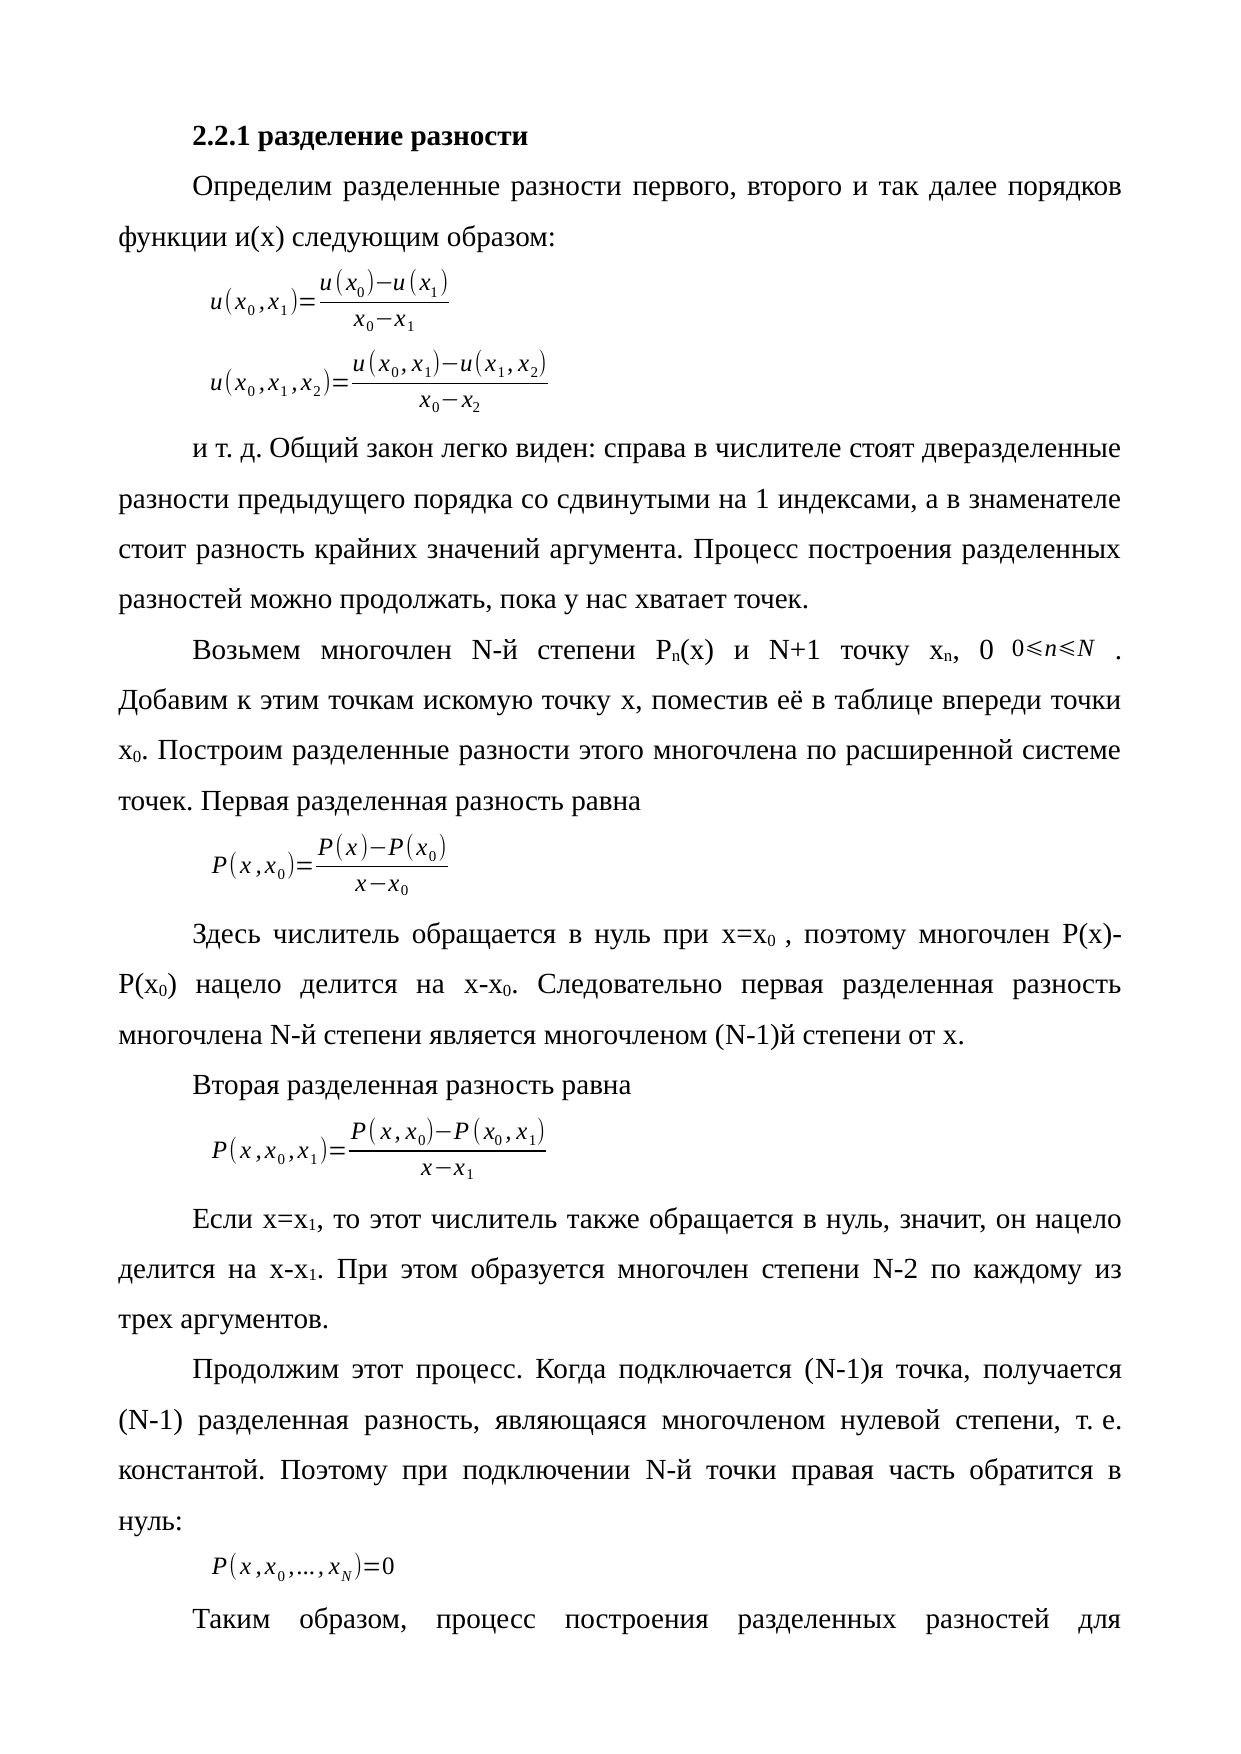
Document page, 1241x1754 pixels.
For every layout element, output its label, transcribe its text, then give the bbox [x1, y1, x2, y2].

text Продолжим этот процесс. Когда подключается (N-1)я точка, получается (N-1) разделенная разность, являющаяся многочленом нулевой степени, т. е. константой. Поэтому при подключении N-й точки правая часть обратится в нуль: [118, 1352, 1122, 1536]
text Таким образом, процесс построения разделенных разностей для [118, 1601, 1122, 1634]
text 2.2.1 разделение разности [118, 118, 1122, 152]
text и т. д. Общий закон легко виден: справа в числителе стоят дверазделенные разности предыдущего порядка со сдвинутыми на 1 индексами, а в знаменателе стоит разность крайних значений аргумента. Процесс построения разделенных разностей можно продолжать, пока у нас хватает точек. [118, 431, 1122, 615]
text Вторая разделенная разность равна [118, 1067, 1122, 1101]
text Здесь числитель обращается в нуль при x=x0 , поэтому многочлен P(x)-P(x0) нацело делится на x-x0. Следовательно первая разделенная разность многочлена N-й степени является многочленом (N-1)й степени от x. [118, 916, 1122, 1050]
text Определим разделенные разности первого, второго и так далее порядков функции и(x) следующим образом: [118, 168, 1122, 252]
text Возьмем многочлен N-й степени Pn(x) и N+1 точку xn, 0. Добавим к этим точкам искомую точку x, поместив её в таблице впереди точки x0. Построим разделенные разности этого многочлена по расширенной системе точек. Первая разделенная разность равна [118, 632, 1122, 816]
text Если x=x1, то этот числитель также обращается в нуль, значит, он нацело делится на x-x1. При этом образуется многочлен степени N-2 по каждому из трех аргументов. [118, 1201, 1122, 1335]
